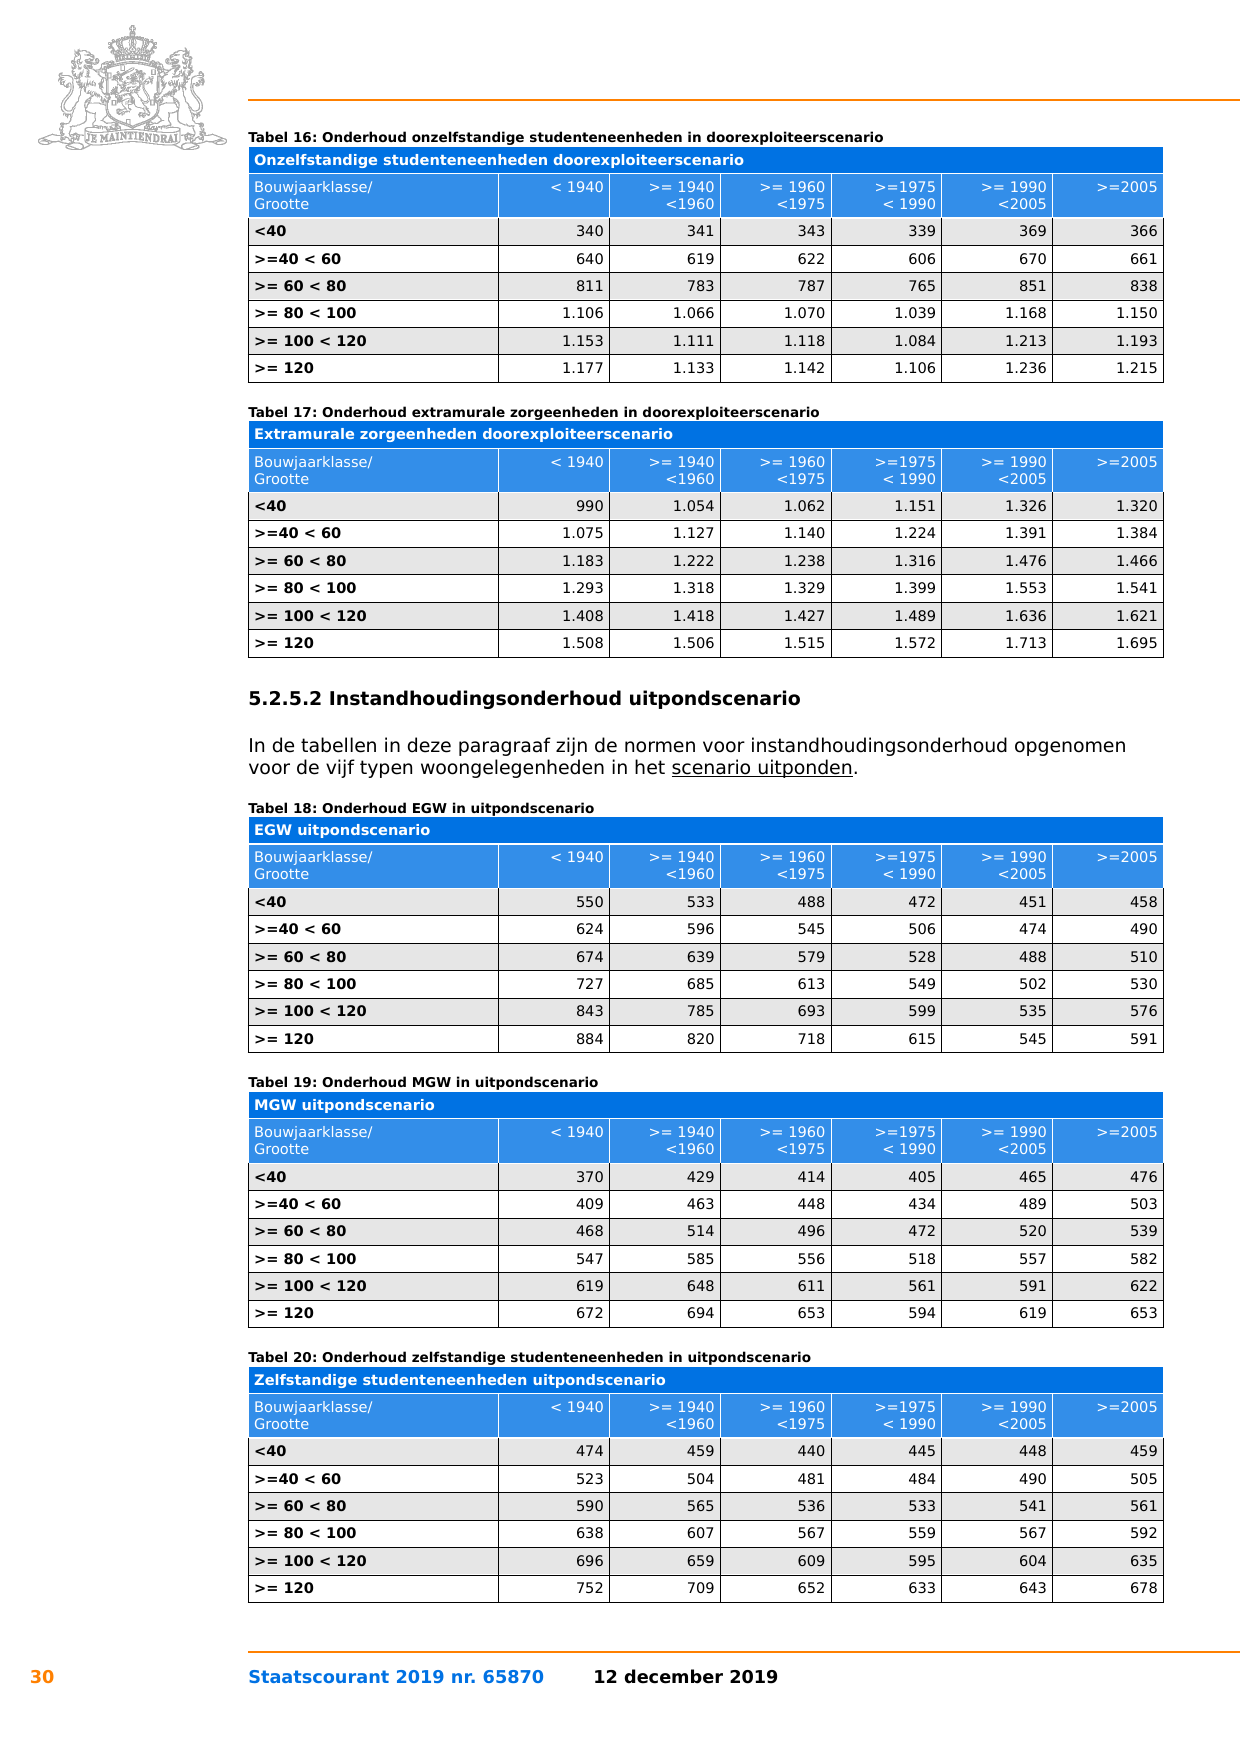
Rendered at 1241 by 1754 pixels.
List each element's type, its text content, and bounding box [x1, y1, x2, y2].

table_cell 639 [610, 944, 720, 970]
table_cell Zelfstandige studenteneenheden uitpondscenario [249, 1367, 1163, 1393]
table_cell >=40 < 60 [249, 246, 498, 272]
table_cell >= 100 < 120 [249, 603, 498, 629]
table_cell 557 [942, 1246, 1052, 1272]
table_cell 653 [1053, 1301, 1163, 1327]
table_cell 685 [610, 971, 720, 997]
table_cell 528 [832, 944, 941, 970]
table_cell 594 [832, 1301, 941, 1327]
table_cell >=2005 [1053, 1119, 1163, 1163]
table_cell 474 [499, 1439, 609, 1465]
table_cell 1.222 [610, 548, 720, 574]
table_cell >= 80 < 100 [249, 1521, 498, 1547]
table_cell < 1940 [499, 449, 609, 492]
table_cell 481 [721, 1466, 831, 1492]
table_cell 604 [942, 1548, 1052, 1574]
table_cell 474 [942, 916, 1052, 943]
table_cell 1.293 [499, 575, 609, 602]
table_cell >= 80 < 100 [249, 301, 498, 327]
table_cell 488 [942, 944, 1052, 970]
table_cell < 1940 [499, 1119, 609, 1163]
table_cell 1.238 [721, 548, 831, 574]
table_cell 1.106 [499, 301, 609, 327]
table_cell >=40 < 60 [249, 521, 498, 547]
table_cell >=40 < 60 [249, 1191, 498, 1217]
table_cell >=1975 < 1990 [832, 845, 941, 888]
table_cell 635 [1053, 1548, 1163, 1574]
table_cell 340 [499, 219, 609, 245]
table_cell 582 [1053, 1246, 1163, 1272]
table_cell 1.621 [1053, 603, 1163, 629]
table_cell 451 [942, 889, 1052, 915]
table_cell 1.193 [1053, 328, 1163, 354]
table_cell 1.408 [499, 603, 609, 629]
table_cell 1.140 [721, 521, 831, 547]
table_cell Extramurale zorgeenheden doorexploiteerscenario [249, 421, 1163, 448]
table_cell >=1975 < 1990 [832, 174, 941, 217]
table_cell 489 [942, 1191, 1052, 1217]
table_cell 1.150 [1053, 301, 1163, 327]
table_cell >=2005 [1053, 174, 1163, 217]
table_cell 547 [499, 1246, 609, 1272]
table_cell <40 [249, 1164, 498, 1190]
table_cell 518 [832, 1246, 941, 1272]
table_cell >= 1940 <1960 [610, 449, 720, 492]
table_cell 1.127 [610, 521, 720, 547]
table_cell >= 80 < 100 [249, 971, 498, 997]
table_cell 459 [1053, 1439, 1163, 1465]
table_cell 590 [499, 1493, 609, 1520]
table_cell >= 1960 <1975 [721, 845, 831, 888]
table_cell >= 100 < 120 [249, 328, 498, 354]
table_cell 591 [1053, 1026, 1163, 1052]
table_cell 445 [832, 1439, 941, 1465]
table_cell 607 [610, 1521, 720, 1547]
table_cell >=40 < 60 [249, 1466, 498, 1492]
table_cell 672 [499, 1301, 609, 1327]
table_cell 787 [721, 273, 831, 299]
table_cell 510 [1053, 944, 1163, 970]
table_cell 567 [942, 1521, 1052, 1547]
table_cell 1.427 [721, 603, 831, 629]
table_cell >=2005 [1053, 1394, 1163, 1437]
table_cell 653 [721, 1301, 831, 1327]
table_cell 606 [832, 246, 941, 272]
table_cell 545 [942, 1026, 1052, 1052]
table_cell 599 [832, 999, 941, 1025]
table_cell 619 [499, 1273, 609, 1300]
table_cell >= 1990 <2005 [942, 1394, 1052, 1437]
table_cell 659 [610, 1548, 720, 1574]
table_cell >= 1960 <1975 [721, 1119, 831, 1163]
table_cell 1.183 [499, 548, 609, 574]
table_cell 693 [721, 999, 831, 1025]
table_cell Bouwjaarklasse/ Grootte [249, 845, 498, 888]
table_cell >= 120 [249, 1576, 498, 1602]
table_cell >= 100 < 120 [249, 1273, 498, 1300]
table_cell 567 [721, 1521, 831, 1547]
table_cell 1.106 [832, 355, 941, 382]
table_cell 504 [610, 1466, 720, 1492]
table_cell 370 [499, 1164, 609, 1190]
table_cell Onzelfstandige studenteneenheden doorexploiteerscenario [249, 147, 1163, 173]
table_cell 696 [499, 1548, 609, 1574]
table_cell 505 [1053, 1466, 1163, 1492]
table_cell 536 [721, 1493, 831, 1520]
table_cell 727 [499, 971, 609, 997]
table_cell 409 [499, 1191, 609, 1217]
table_cell 502 [942, 971, 1052, 997]
table_cell 1.168 [942, 301, 1052, 327]
table_cell 1.318 [610, 575, 720, 602]
table_cell >= 80 < 100 [249, 1246, 498, 1272]
table_cell 1.153 [499, 328, 609, 354]
table_header Tabel 18: Onderhoud EGW in uitpondscenario [248, 800, 1163, 816]
table_cell < 1940 [499, 1394, 609, 1437]
picture [38, 25, 227, 150]
table_cell 579 [721, 944, 831, 970]
table_cell 463 [610, 1191, 720, 1217]
table_cell 622 [1053, 1273, 1163, 1300]
table_cell 1.084 [832, 328, 941, 354]
table_cell 1.070 [721, 301, 831, 327]
table_cell Bouwjaarklasse/ Grootte [249, 449, 498, 492]
table_cell 472 [832, 889, 941, 915]
table_cell 1.476 [942, 548, 1052, 574]
table_cell >= 120 [249, 1026, 498, 1052]
table_cell 619 [610, 246, 720, 272]
table_cell 535 [942, 999, 1052, 1025]
table_cell <40 [249, 1439, 498, 1465]
table_cell >= 1990 <2005 [942, 174, 1052, 217]
table_cell >= 1940 <1960 [610, 1119, 720, 1163]
table_cell 429 [610, 1164, 720, 1190]
table_cell 561 [1053, 1493, 1163, 1520]
table_cell 339 [832, 219, 941, 245]
table_cell 556 [721, 1246, 831, 1272]
table_cell 670 [942, 246, 1052, 272]
table_cell 550 [499, 889, 609, 915]
table_cell 503 [1053, 1191, 1163, 1217]
table_cell 611 [721, 1273, 831, 1300]
table_cell 1.418 [610, 603, 720, 629]
table_cell >=1975 < 1990 [832, 1119, 941, 1163]
table_cell >= 60 < 80 [249, 1219, 498, 1245]
table_cell 820 [610, 1026, 720, 1052]
table_cell >= 60 < 80 [249, 548, 498, 574]
table_cell 652 [721, 1576, 831, 1602]
table_cell 458 [1053, 889, 1163, 915]
table_cell 530 [1053, 971, 1163, 997]
table_cell >= 120 [249, 1301, 498, 1327]
table_cell 1.553 [942, 575, 1052, 602]
table_cell 851 [942, 273, 1052, 299]
table_cell 718 [721, 1026, 831, 1052]
table_cell 343 [721, 219, 831, 245]
table_cell 1.111 [610, 328, 720, 354]
table_cell <40 [249, 219, 498, 245]
table_header Tabel 20: Onderhoud zelfstandige studenteneenheden in uitpondscenario [248, 1350, 1163, 1366]
table_cell 591 [942, 1273, 1052, 1300]
table_cell 545 [721, 916, 831, 943]
text In de tabellen in deze paragraaf zijn de normen voor instandhoudingsonderhoud opgenomen voor de vijf typen woongelegenheden in het scenario uitponden. [248, 734, 1163, 778]
table_cell >= 1940 <1960 [610, 845, 720, 888]
table_cell 1.695 [1053, 630, 1163, 657]
table_cell 541 [942, 1493, 1052, 1520]
table_cell >= 80 < 100 [249, 575, 498, 602]
table_cell Bouwjaarklasse/ Grootte [249, 1394, 498, 1437]
table_cell >= 60 < 80 [249, 944, 498, 970]
table_cell >=1975 < 1990 [832, 1394, 941, 1437]
table_cell 595 [832, 1548, 941, 1574]
table_cell 1.062 [721, 493, 831, 519]
table_header Tabel 17: Onderhoud extramurale zorgeenheden in doorexploiteerscenario [248, 405, 1163, 420]
table_cell 1.636 [942, 603, 1052, 629]
table_cell 1.075 [499, 521, 609, 547]
table_cell 624 [499, 916, 609, 943]
table_cell 459 [610, 1439, 720, 1465]
table_cell 484 [832, 1466, 941, 1492]
table_cell 709 [610, 1576, 720, 1602]
table_cell >= 1960 <1975 [721, 449, 831, 492]
table_cell 622 [721, 246, 831, 272]
table_cell 539 [1053, 1219, 1163, 1245]
table_cell 1.320 [1053, 493, 1163, 519]
table_cell 490 [942, 1466, 1052, 1492]
table_cell 520 [942, 1219, 1052, 1245]
table_cell 448 [942, 1439, 1052, 1465]
table_cell 506 [832, 916, 941, 943]
table_cell 783 [610, 273, 720, 299]
table_cell 490 [1053, 916, 1163, 943]
table_cell 476 [1053, 1164, 1163, 1190]
table_cell 785 [610, 999, 720, 1025]
table_cell 1.541 [1053, 575, 1163, 602]
table_cell 585 [610, 1246, 720, 1272]
table_cell 674 [499, 944, 609, 970]
table_header Tabel 19: Onderhoud MGW in uitpondscenario [248, 1075, 1163, 1091]
table_cell 533 [832, 1493, 941, 1520]
table_cell 440 [721, 1439, 831, 1465]
table_cell 465 [942, 1164, 1052, 1190]
table_cell 1.177 [499, 355, 609, 382]
table_cell 643 [942, 1576, 1052, 1602]
table_cell <40 [249, 889, 498, 915]
table_cell 615 [832, 1026, 941, 1052]
table_cell 990 [499, 493, 609, 519]
table_cell 1.384 [1053, 521, 1163, 547]
table_cell 1.399 [832, 575, 941, 602]
table_cell 1.236 [942, 355, 1052, 382]
table_cell 843 [499, 999, 609, 1025]
table_cell >= 1990 <2005 [942, 845, 1052, 888]
table_cell 1.215 [1053, 355, 1163, 382]
table_cell 884 [499, 1026, 609, 1052]
table_cell 752 [499, 1576, 609, 1602]
table_cell 1.066 [610, 301, 720, 327]
table_cell 414 [721, 1164, 831, 1190]
table_cell 1.508 [499, 630, 609, 657]
table_cell >= 60 < 80 [249, 273, 498, 299]
table_cell >= 1940 <1960 [610, 174, 720, 217]
table_cell 694 [610, 1301, 720, 1327]
table_cell 434 [832, 1191, 941, 1217]
table_cell >= 60 < 80 [249, 1493, 498, 1520]
table_cell 405 [832, 1164, 941, 1190]
table_cell 1.039 [832, 301, 941, 327]
table_cell 640 [499, 246, 609, 272]
table_cell 633 [832, 1576, 941, 1602]
table_cell 1.466 [1053, 548, 1163, 574]
table_cell < 1940 [499, 174, 609, 217]
table_cell 613 [721, 971, 831, 997]
table_cell 488 [721, 889, 831, 915]
table_cell >=2005 [1053, 449, 1163, 492]
table_cell 448 [721, 1191, 831, 1217]
table_cell 1.391 [942, 521, 1052, 547]
table_cell 549 [832, 971, 941, 997]
table_cell >= 1960 <1975 [721, 174, 831, 217]
table_cell 369 [942, 219, 1052, 245]
table_cell 1.142 [721, 355, 831, 382]
table_cell >= 1960 <1975 [721, 1394, 831, 1437]
table_cell 1.213 [942, 328, 1052, 354]
table_cell >= 120 [249, 630, 498, 657]
table_cell 1.224 [832, 521, 941, 547]
table_cell 561 [832, 1273, 941, 1300]
table_cell 496 [721, 1219, 831, 1245]
table_cell >= 1940 <1960 [610, 1394, 720, 1437]
table_cell 533 [610, 889, 720, 915]
table_cell EGW uitpondscenario [249, 817, 1163, 843]
subtitle 5.2.5.2 Instandhoudingsonderhoud uitpondscenario [248, 688, 1163, 709]
table_cell 1.506 [610, 630, 720, 657]
table_cell 661 [1053, 246, 1163, 272]
table_cell 1.515 [721, 630, 831, 657]
table_cell 468 [499, 1219, 609, 1245]
table_cell Bouwjaarklasse/ Grootte [249, 174, 498, 217]
table_cell 472 [832, 1219, 941, 1245]
table_cell 838 [1053, 273, 1163, 299]
table_cell 576 [1053, 999, 1163, 1025]
table_cell 1.713 [942, 630, 1052, 657]
table_cell 619 [942, 1301, 1052, 1327]
table_cell 648 [610, 1273, 720, 1300]
table_cell >=1975 < 1990 [832, 449, 941, 492]
table_cell Bouwjaarklasse/ Grootte [249, 1119, 498, 1163]
table_cell 1.054 [610, 493, 720, 519]
table_cell 514 [610, 1219, 720, 1245]
table_cell >=40 < 60 [249, 916, 498, 943]
table_cell >= 1990 <2005 [942, 1119, 1052, 1163]
table_cell 1.329 [721, 575, 831, 602]
table_cell 609 [721, 1548, 831, 1574]
table_cell >= 120 [249, 355, 498, 382]
table_cell 341 [610, 219, 720, 245]
table_cell 592 [1053, 1521, 1163, 1547]
table_cell < 1940 [499, 845, 609, 888]
table_cell 811 [499, 273, 609, 299]
table_cell 1.572 [832, 630, 941, 657]
table_cell 765 [832, 273, 941, 299]
table_cell >= 1990 <2005 [942, 449, 1052, 492]
table_header Tabel 16: Onderhoud onzelfstandige studenteneenheden in doorexploiteerscenario [248, 130, 1163, 146]
table_cell 1.151 [832, 493, 941, 519]
table_cell 678 [1053, 1576, 1163, 1602]
table_cell 1.118 [721, 328, 831, 354]
table_cell 565 [610, 1493, 720, 1520]
table_cell >=2005 [1053, 845, 1163, 888]
table_cell <40 [249, 493, 498, 519]
table_cell >= 100 < 120 [249, 999, 498, 1025]
table_cell 559 [832, 1521, 941, 1547]
table_cell 1.489 [832, 603, 941, 629]
table_cell 638 [499, 1521, 609, 1547]
table_cell 366 [1053, 219, 1163, 245]
table_cell 1.316 [832, 548, 941, 574]
table_cell 1.133 [610, 355, 720, 382]
table_cell 523 [499, 1466, 609, 1492]
table_cell 596 [610, 916, 720, 943]
table_cell MGW uitpondscenario [249, 1092, 1163, 1118]
table_cell 1.326 [942, 493, 1052, 519]
table_cell >= 100 < 120 [249, 1548, 498, 1574]
